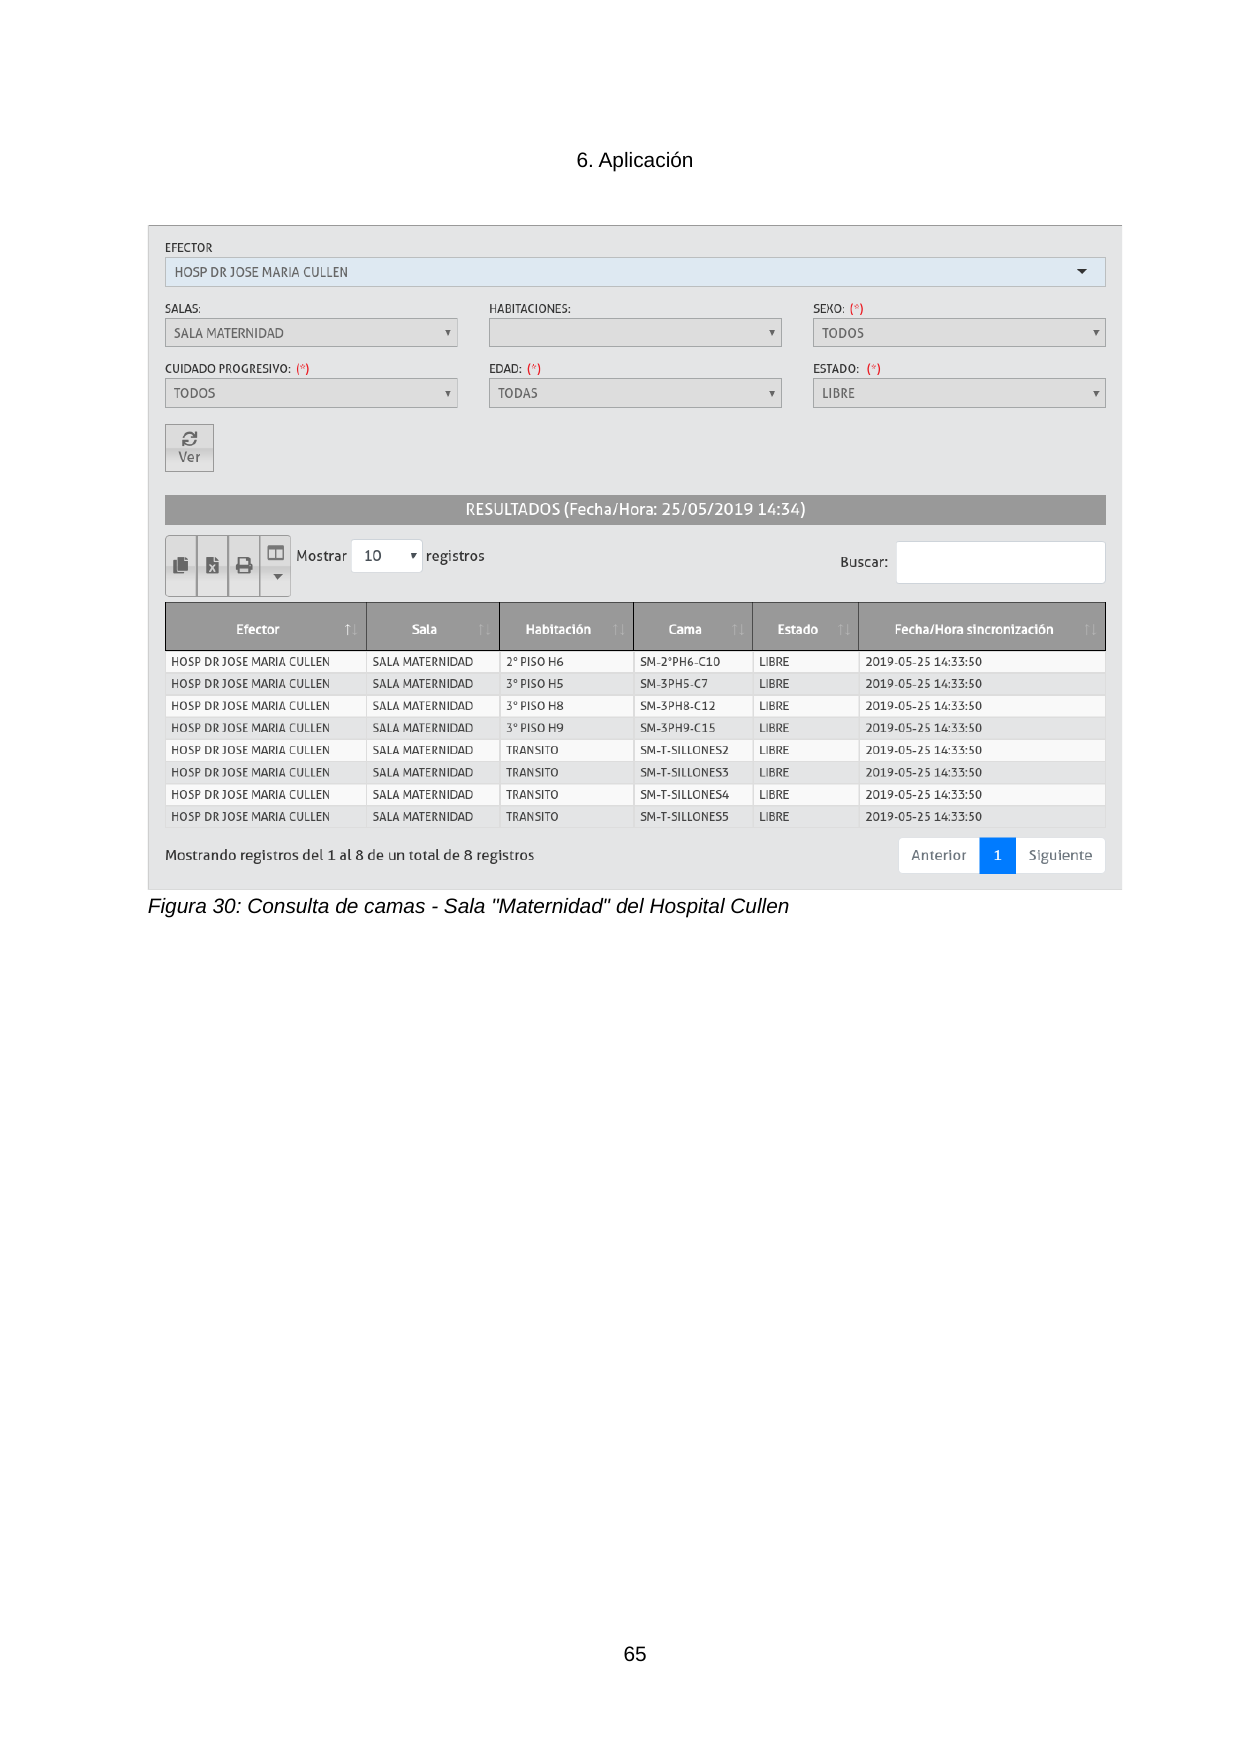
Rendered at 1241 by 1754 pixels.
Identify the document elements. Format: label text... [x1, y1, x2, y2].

text Figura 30: Consulta de camas - Sala "Maternidad" del Hospital Cullen [148, 890, 1122, 918]
picture [147, 225, 1123, 890]
